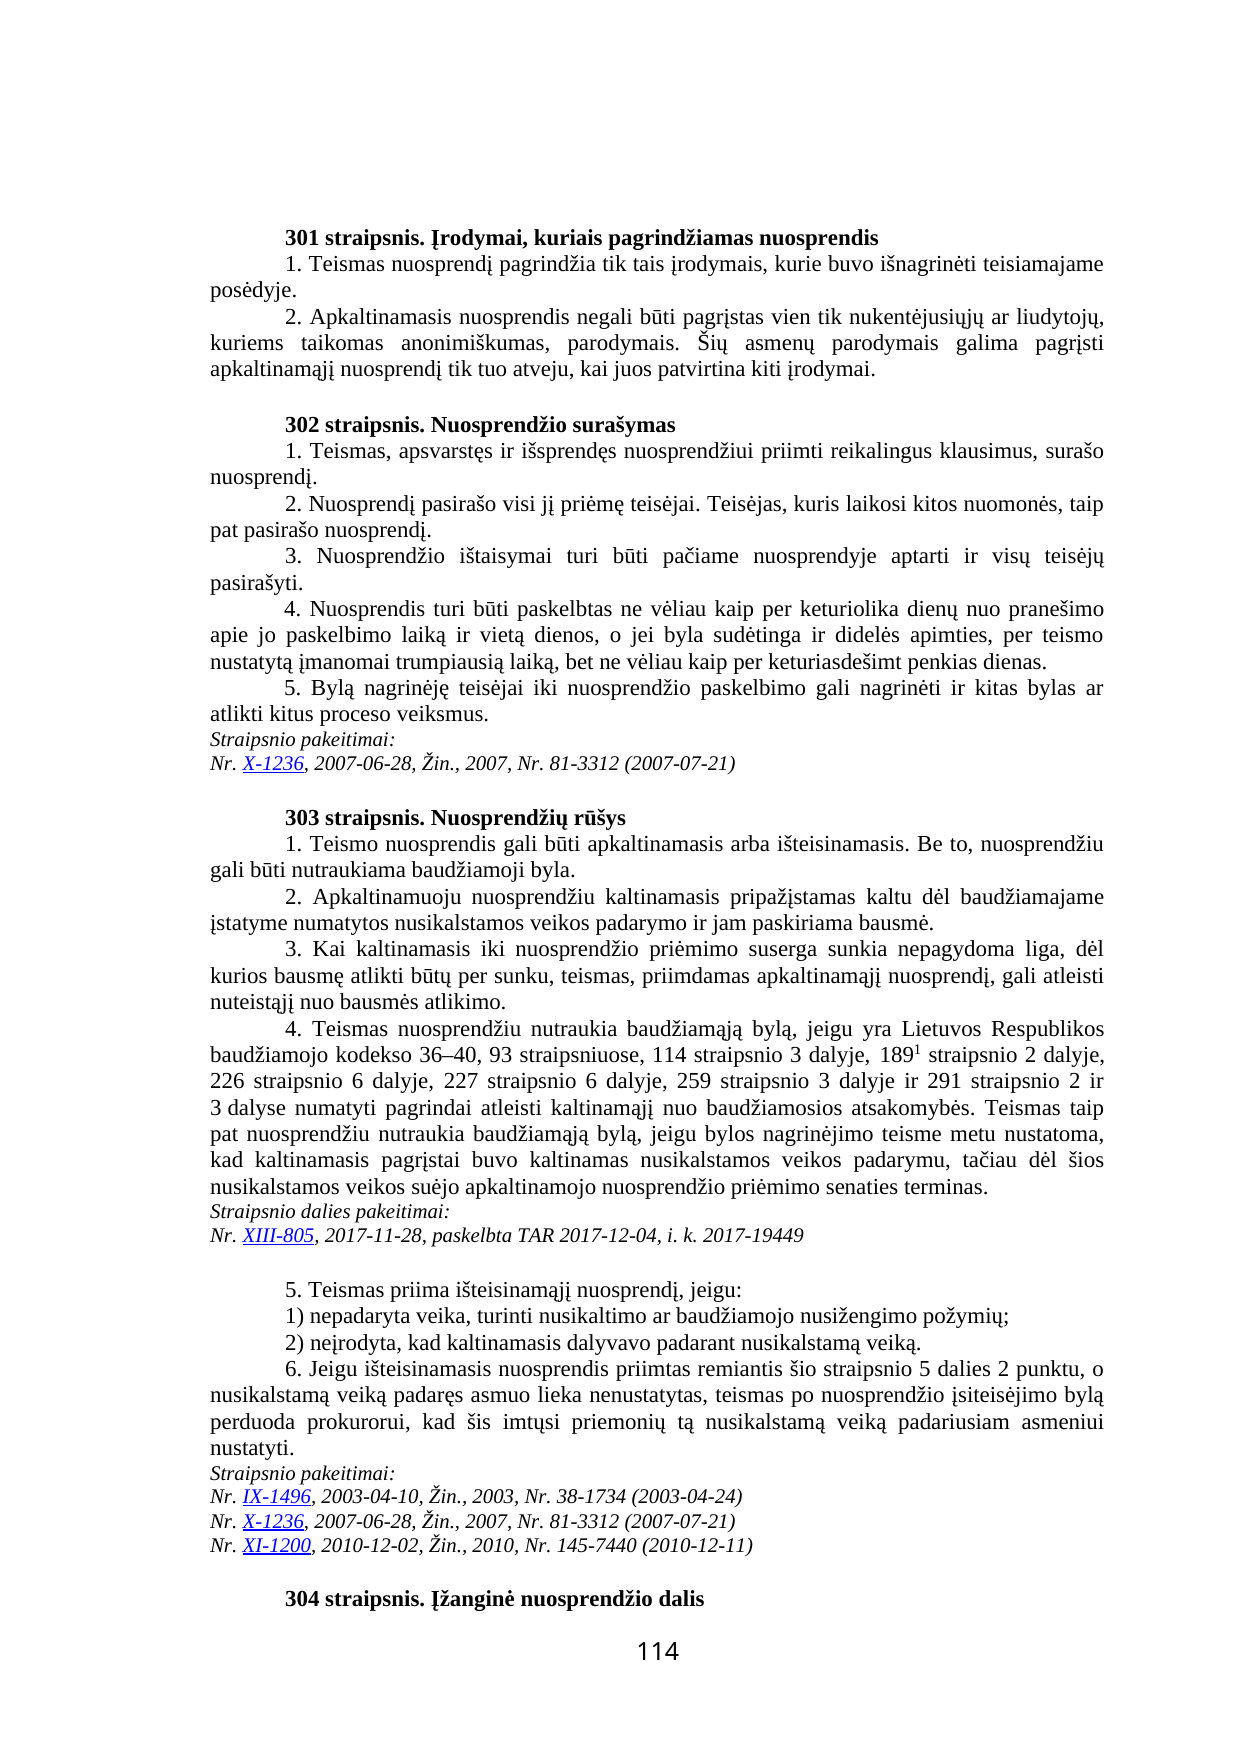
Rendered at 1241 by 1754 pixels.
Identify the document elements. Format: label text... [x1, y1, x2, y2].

text Nr. X-1236, 2007-06-28, Žin., 2007, Nr. 81-3312 (2007-07-21) [210, 751, 1106, 775]
text 302 straipsnis. Nuosprendžio surašymas [210, 411, 1106, 437]
text Nr. XI-1200, 2010-12-02, Žin., 2010, Nr. 145-7440 (2010-12-11) [210, 1533, 1106, 1557]
text 5. Teismas priima išteisinamąjį nuosprendį, jeigu: [210, 1276, 1106, 1302]
text 303 straipsnis. Nuosprendžių rūšys [210, 804, 1106, 830]
text 2) neįrodyta, kad kaltinamasis dalyvavo padarant nusikalstamą veiką. [210, 1329, 1106, 1355]
text 4. Nuosprendis turi būti paskelbtas ne vėliau kaip per keturiolika dienų nuo pranešimo apie jo paskelbimo laiką ir vietą dienos, o jei byla sudėtinga ir didelės apimties, per teismo nustatytą įmanomai trumpiausią laiką, bet ne vėliau kaip per keturiasdešimt penkias dienas. [210, 595, 1106, 674]
text 2. Apkaltinamuoju nuosprendžiu kaltinamasis pripažįstamas kaltu dėl baudžiamajame įstatyme numatytos nusikalstamos veikos padarymo ir jam paskiriama bausmė. [210, 883, 1106, 936]
text 304 straipsnis. Įžanginė nuosprendžio dalis [210, 1585, 1106, 1612]
text 2. Apkaltinamasis nuosprendis negali būti pagrįstas vien tik nukentėjusiųjų ar liudytojų, kuriems taikomas anonimiškumas, parodymais. Šių asmenų parodymais galima pagrįsti apkaltinamąjį nuosprendį tik tuo atveju, kai juos patvirtina kiti įrodymai. [210, 303, 1106, 382]
text Straipsnio pakeitimai: [210, 1460, 1106, 1484]
text 5. Bylą nagrinėję teisėjai iki nuosprendžio paskelbimo gali nagrinėti ir kitas bylas ar atlikti kitus proceso veiksmus. [210, 674, 1106, 727]
text 6. Jeigu išteisinamasis nuosprendis priimtas remiantis šio straipsnio 5 dalies 2 punktu, o nusikalstamą veiką padaręs asmuo lieka nenustatytas, teismas po nuosprendžio įsiteisėjimo bylą perduoda prokurorui, kad šis imtųsi priemonių tą nusikalstamą veiką padariusiam asmeniui nustatyti. [210, 1355, 1106, 1460]
text Straipsnio pakeitimai: [210, 727, 1106, 751]
text 4. Teismas nuosprendžiu nutraukia baudžiamąją bylą, jeigu yra Lietuvos Respublikos baudžiamojo kodekso 36–40, 93 straipsniuose, 114 straipsnio 3 dalyje, 1891 straipsnio 2 dalyje, 226 straipsnio 6 dalyje, 227 straipsnio 6 dalyje, 259 straipsnio 3 dalyje ir 291 straipsnio 2 ir 3 dalyse numatyti pagrindai atleisti kaltinamąjį nuo baudžiamosios atsakomybės. Teismas taip pat nuosprendžiu nutraukia baudžiamąją bylą, jeigu bylos nagrinėjimo teisme metu nustatoma, kad kaltinamasis pagrįstai buvo kaltinamas nusikalstamos veikos padarymu, tačiau dėl šios nusikalstamos veikos suėjo apkaltinamojo nuosprendžio priėmimo senaties terminas. [210, 1014, 1106, 1199]
text Nr. X-1236, 2007-06-28, Žin., 2007, Nr. 81-3312 (2007-07-21) [210, 1508, 1106, 1533]
text 1. Teismo nuosprendis gali būti apkaltinamasis arba išteisinamasis. Be to, nuosprendžiu gali būti nutraukiama baudžiamoji byla. [210, 830, 1106, 883]
text 1. Teismas nuosprendį pagrindžia tik tais įrodymais, kurie buvo išnagrinėti teisiamajame posėdyje. [210, 250, 1106, 303]
text 3. Nuosprendžio ištaisymai turi būti pačiame nuosprendyje aptarti ir visų teisėjų pasirašyti. [210, 542, 1106, 595]
text 3. Kai kaltinamasis iki nuosprendžio priėmimo suserga sunkia nepagydoma liga, dėl kurios bausmę atlikti būtų per sunku, teismas, priimdamas apkaltinamąjį nuosprendį, gali atleisti nuteistąjį nuo bausmės atlikimo. [210, 936, 1106, 1014]
text 1) nepadaryta veika, turinti nusikaltimo ar baudžiamojo nusižengimo požymių; [210, 1302, 1106, 1329]
text 2. Nuosprendį pasirašo visi jį priėmę teisėjai. Teisėjas, kuris laikosi kitos nuomonės, taip pat pasirašo nuosprendį. [210, 490, 1106, 542]
text 1. Teismas, apsvarstęs ir išsprendęs nuosprendžiui priimti reikalingus klausimus, surašo nuosprendį. [210, 437, 1106, 490]
text 301 straipsnis. Įrodymai, kuriais pagrindžiamas nuosprendis [210, 224, 1106, 250]
text Nr. XIII-805, 2017-11-28, paskelbta TAR 2017-12-04, i. k. 2017-19449 [210, 1223, 1106, 1247]
text Nr. IX-1496, 2003-04-10, Žin., 2003, Nr. 38-1734 (2003-04-24) [210, 1484, 1106, 1508]
text Straipsnio dalies pakeitimai: [210, 1199, 1106, 1223]
